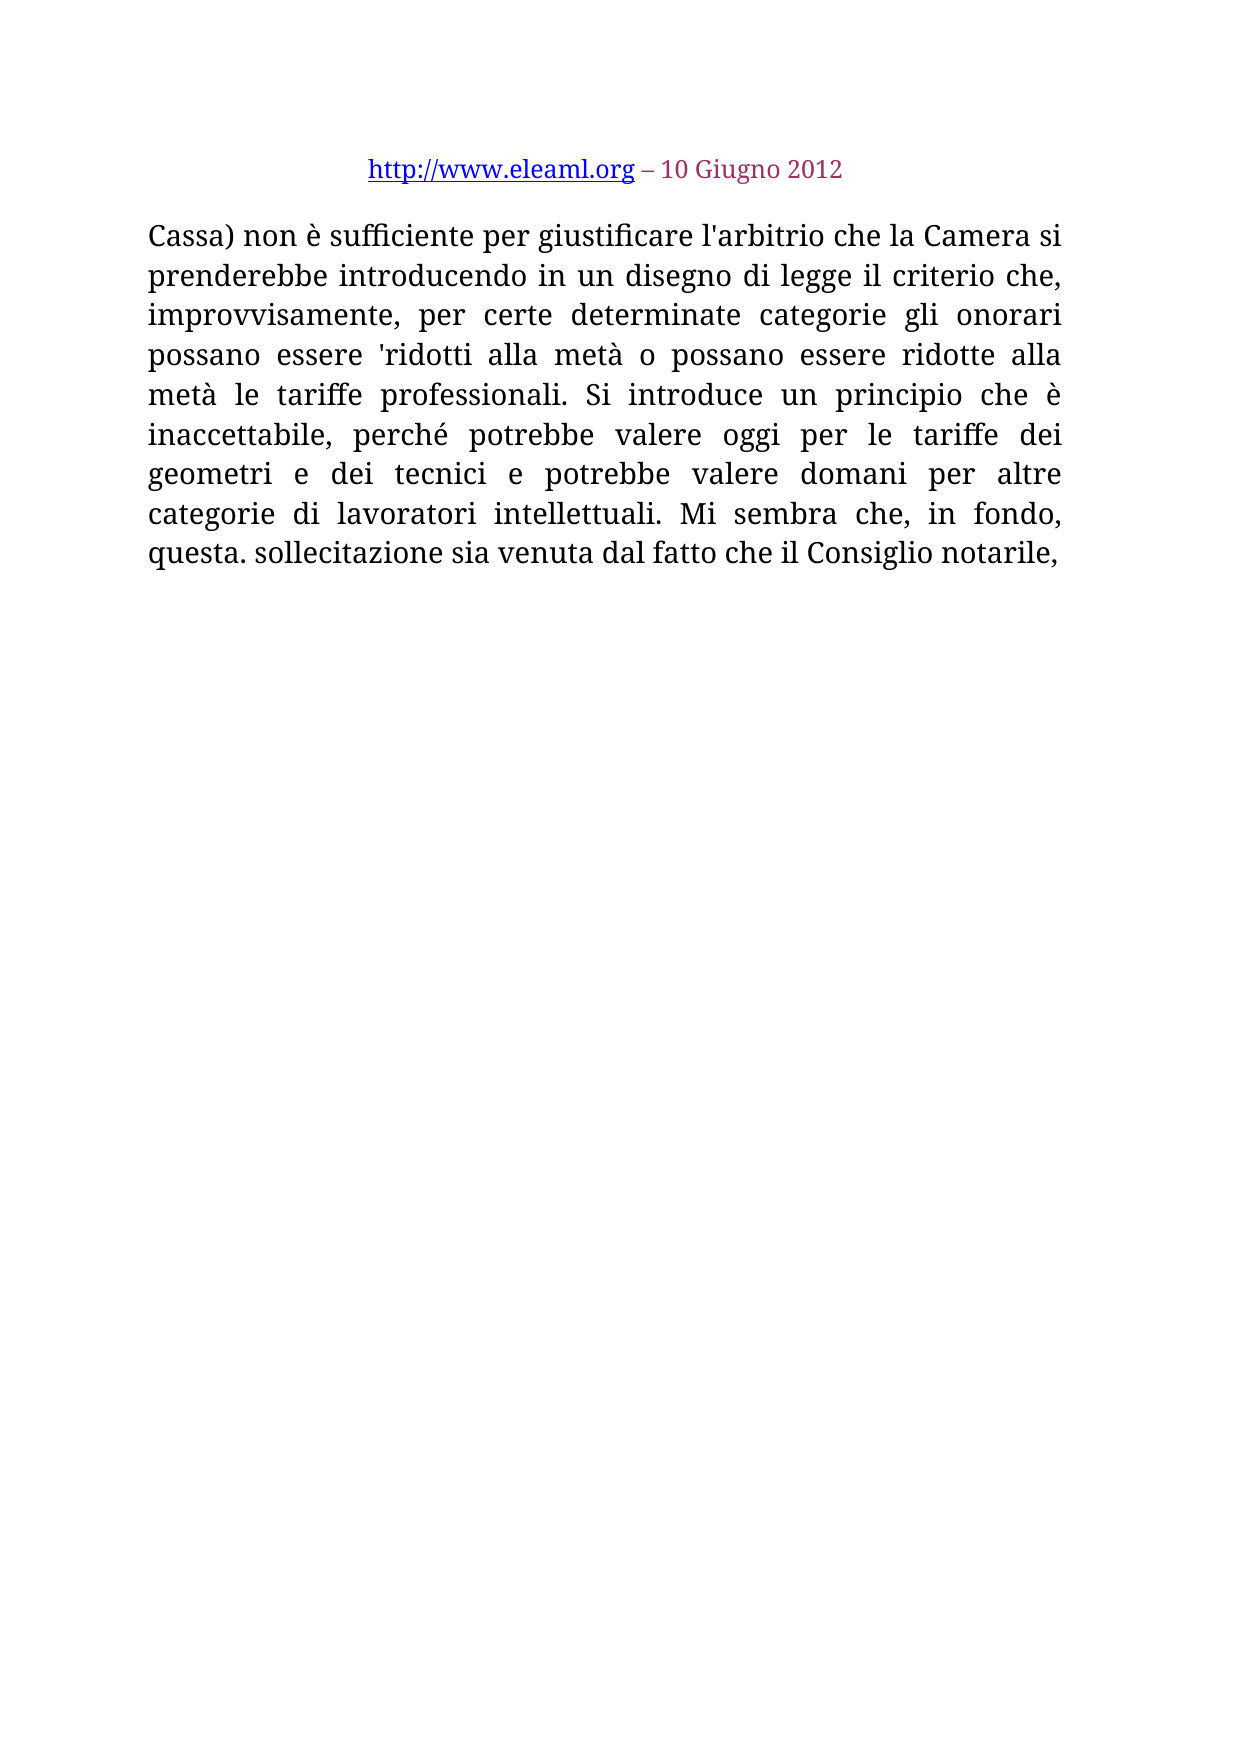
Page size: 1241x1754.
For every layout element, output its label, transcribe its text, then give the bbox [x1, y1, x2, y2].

text Cassa) non è sufficiente per giustificare l'arbitrio che la Camera si prenderebbe introducendo in un disegno di legge il criterio che, improvvisamente, per certe determinate categorie gli onorari possano essere 'ridotti alla metà o possano essere ridotte alla metà le tariffe professionali. Si introduce un principio che è inaccettabile, perché potrebbe valere oggi per le tariffe dei geometri e dei tecnici e potrebbe valere domani per altre categorie di lavoratori intellettuali. Mi sembra che, in fondo, questa. sollecitazione sia venuta dal fatto che il Consiglio notarile, [148, 215, 1063, 572]
